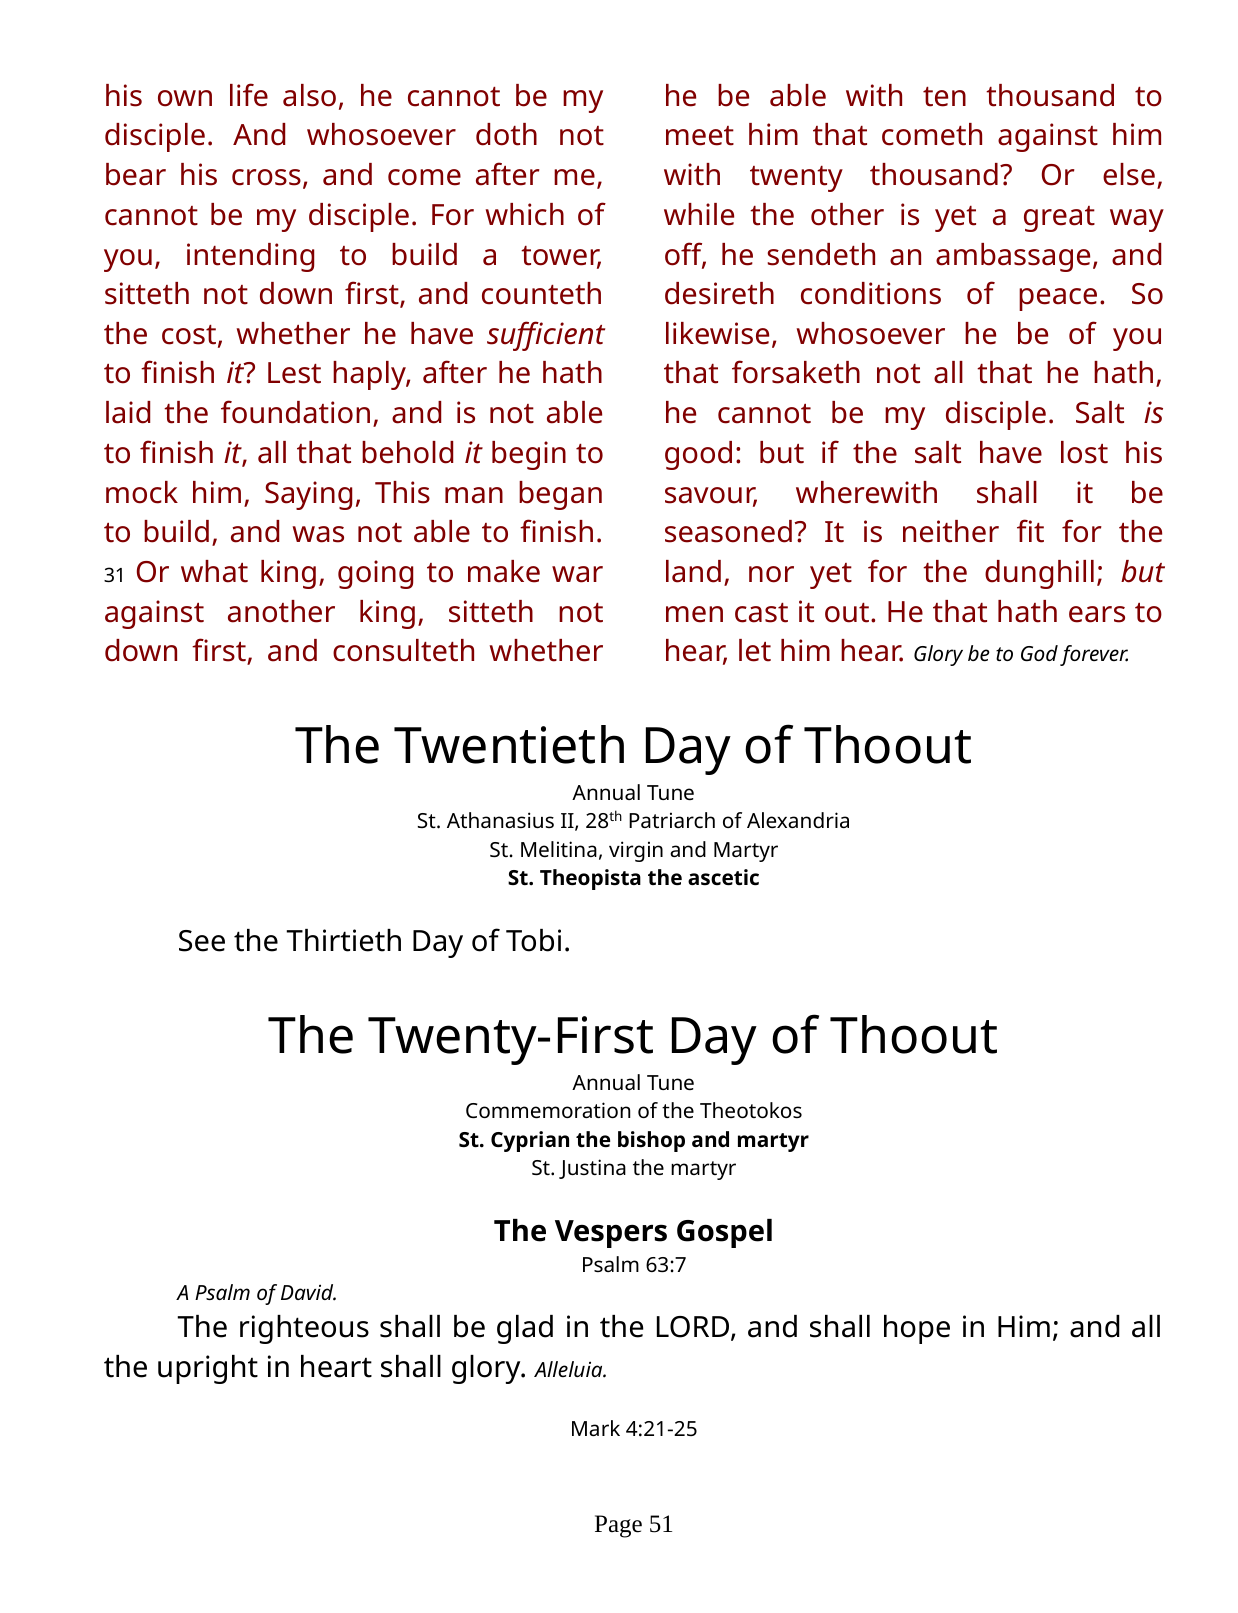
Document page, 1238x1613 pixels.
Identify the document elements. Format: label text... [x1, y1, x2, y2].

text Commemoration of the Theotokos [103, 1096, 1164, 1125]
text St. Melitina, virgin and Martyr [103, 835, 1164, 863]
text The Twentieth Day of Thoout [103, 710, 1164, 778]
text A Psalm of David. [103, 1278, 1164, 1307]
text Psalm 63:7 [103, 1250, 1164, 1278]
text Annual Tune [103, 778, 1164, 807]
text St. Athanasius II, 28th Patriarch of Alexandria [103, 807, 1164, 835]
text St. Justina the martyr [103, 1153, 1164, 1182]
text he be able with ten thousand to meet him that cometh against him with twenty thousand? Or else, while the other is yet a great way off, he sendeth an ambassage, and desireth conditions of peace. So likewise, whosoever he be of you that forsaketh not all that he hath, he cannot be my disciple. Salt is good: but if the salt have lost his savour, wherewith shall it be seasoned? It is neither fit for the land, nor yet for the dunghill; but men cast it out. He that hath ears to hear, let him hear. Glory be to God forever. [663, 75, 1164, 670]
text Mark 4:21-25 [103, 1414, 1164, 1443]
text The Twenty-First Day of Thoout [103, 1000, 1164, 1068]
text St. Cyprian the bishop and martyr [103, 1125, 1164, 1153]
text St. Theopista the ascetic [103, 863, 1164, 892]
text his own life also, he cannot be my disciple. And whosoever doth not bear his cross, and come after me, cannot be my disciple. For which of you, intending to build a tower, sitteth not down first, and counteth the cost, whether he have sufficient to finish it? Lest haply, after he hath laid the foundation, and is not able to finish it, all that behold it begin to mock him, Saying, This man began to build, and was not able to finish. 31 Or what king, going to make war against another king, sitteth not down first, and consulteth whether [103, 75, 604, 670]
text The Vespers Gospel [103, 1210, 1164, 1250]
text The righteous shall be glad in the LORD, and shall hope in Him; and all the upright in heart shall glory. Alleluia. [103, 1307, 1164, 1386]
text Annual Tune [103, 1068, 1164, 1096]
text See the Thirtieth Day of Tobi. [103, 920, 1164, 960]
